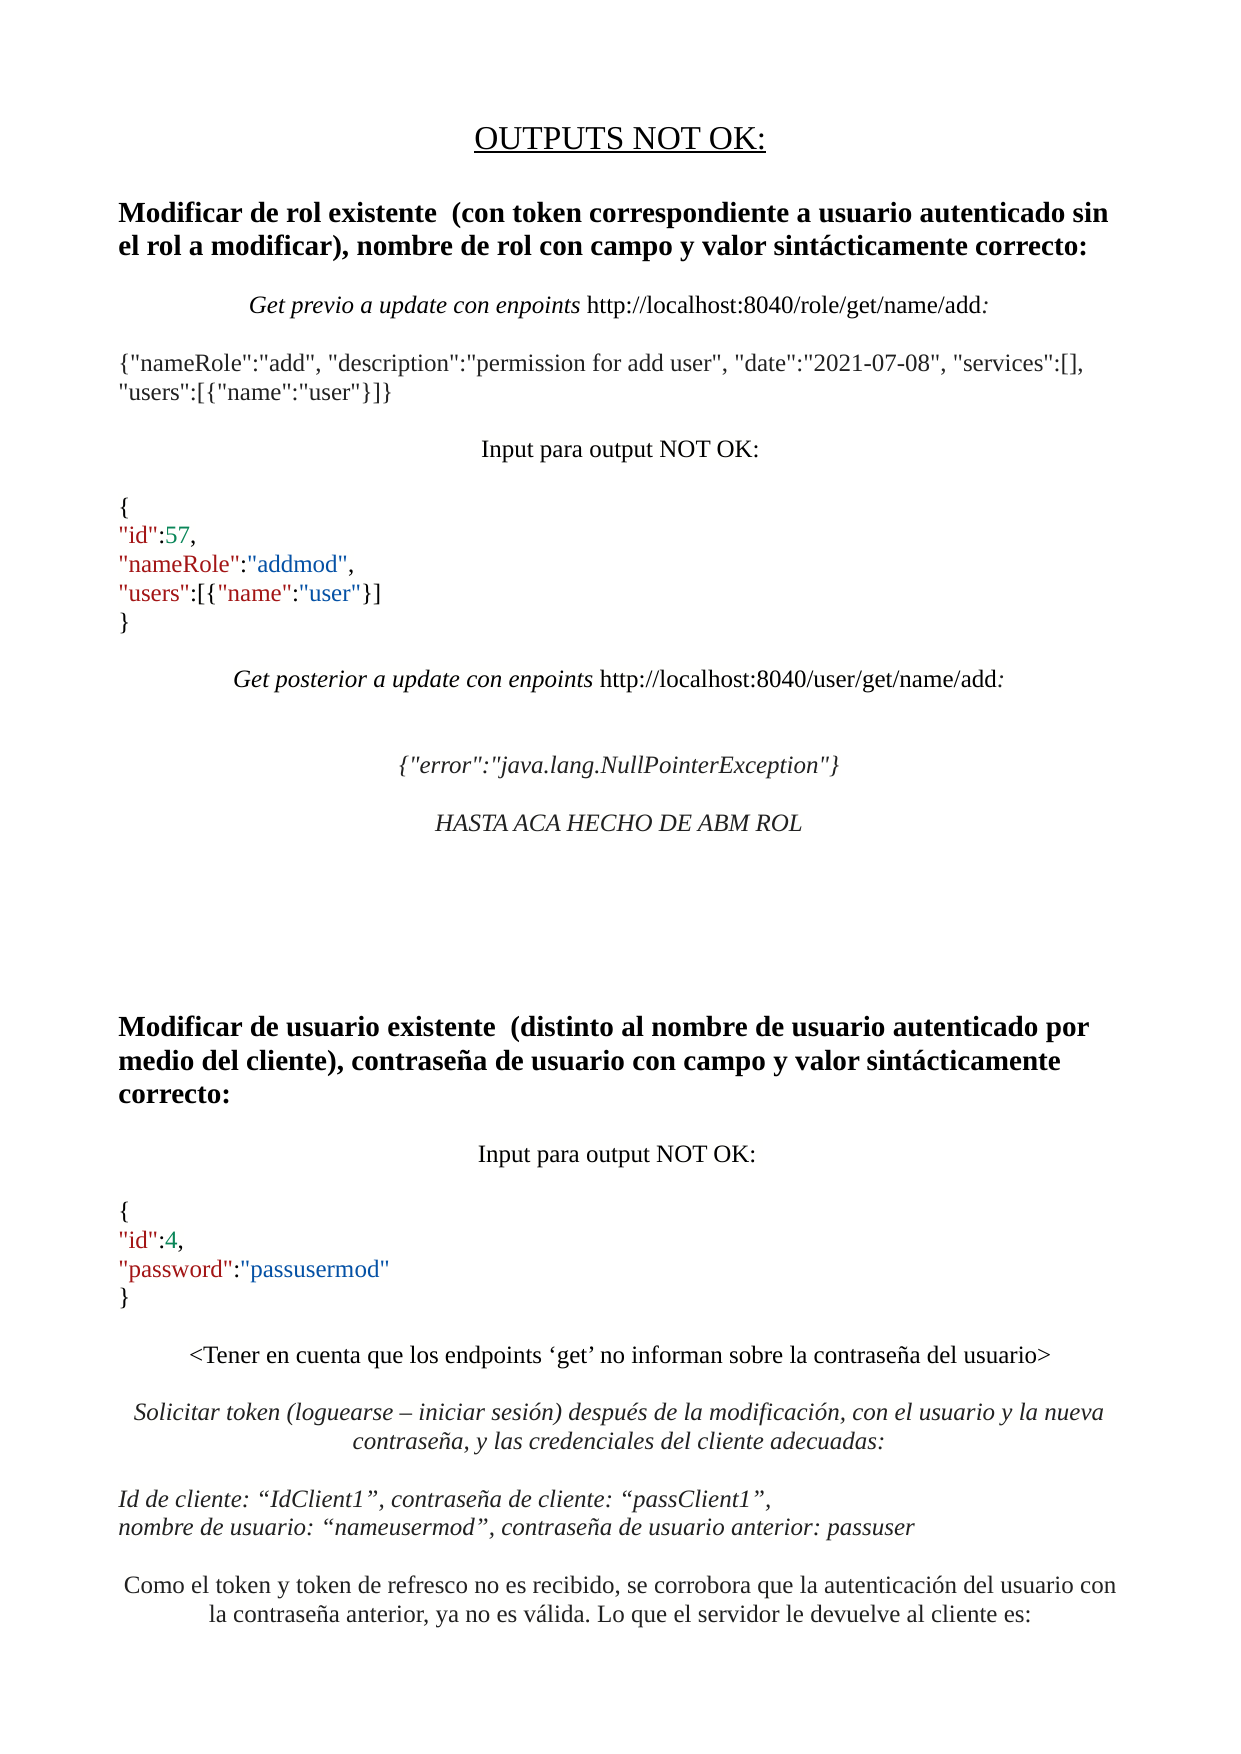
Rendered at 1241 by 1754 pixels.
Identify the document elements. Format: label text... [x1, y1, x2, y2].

text Como el token y token de refresco no es recibido, se corrobora que la autenticación del usuario con la contraseña anterior, ya no es válida. Lo que el servidor le devuelve al cliente es: [118, 1570, 1122, 1627]
text Get previo a update con enpoints http://localhost:8040/role/get/name/add: [118, 291, 1122, 319]
text Input para output NOT OK: [118, 434, 1122, 463]
text {"error":"java.lang.NullPointerException"} [118, 751, 1122, 779]
text HASTA ACA HECHO DE ABM ROL [118, 808, 1122, 837]
text "users":[{"name":"user"}] [118, 578, 1122, 607]
text Get posterior a update con enpoints http://localhost:8040/user/get/name/add: [118, 664, 1122, 693]
text nombre de usuario: “nameusermod”, contraseña de usuario anterior: passuser [118, 1512, 1122, 1541]
text <Tener en cuenta que los endpoints ‘get’ no informan sobre la contraseña del usuario> [118, 1340, 1122, 1369]
text "nameRole":"addmod", [118, 549, 1122, 578]
text Modificar de usuario existente (distinto al nombre de usuario autenticado por medio del cliente), contraseña de usuario con campo y valor sintácticamente correcto: [118, 1009, 1122, 1110]
text "id":4, [118, 1225, 1122, 1254]
text "password":"passusermod" [118, 1254, 1122, 1282]
text Input para output NOT OK: [118, 1139, 1122, 1167]
text Id de cliente: “IdClient1”, contraseña de cliente: “passClient1”, [118, 1484, 1122, 1512]
text } [118, 1282, 1122, 1311]
text } [118, 607, 1122, 636]
text {"nameRole":"add", "description":"permission for add user", "date":"2021-07-08", "services":[], "users":[{"name":"user"}]} [118, 348, 1122, 406]
text OUTPUTS NOT OK: [118, 118, 1122, 156]
text Solicitar token (loguearse – iniciar sesión) después de la modificación, con el usuario y la nueva contraseña, y las credenciales del cliente adecuadas: [118, 1397, 1122, 1455]
text { [118, 1196, 1122, 1225]
text { [118, 492, 1122, 521]
text Modificar de rol existente (con token correspondiente a usuario autenticado sin el rol a modificar), nombre de rol con campo y valor sintácticamente correcto: [118, 195, 1122, 262]
text "id":57, [118, 521, 1122, 549]
